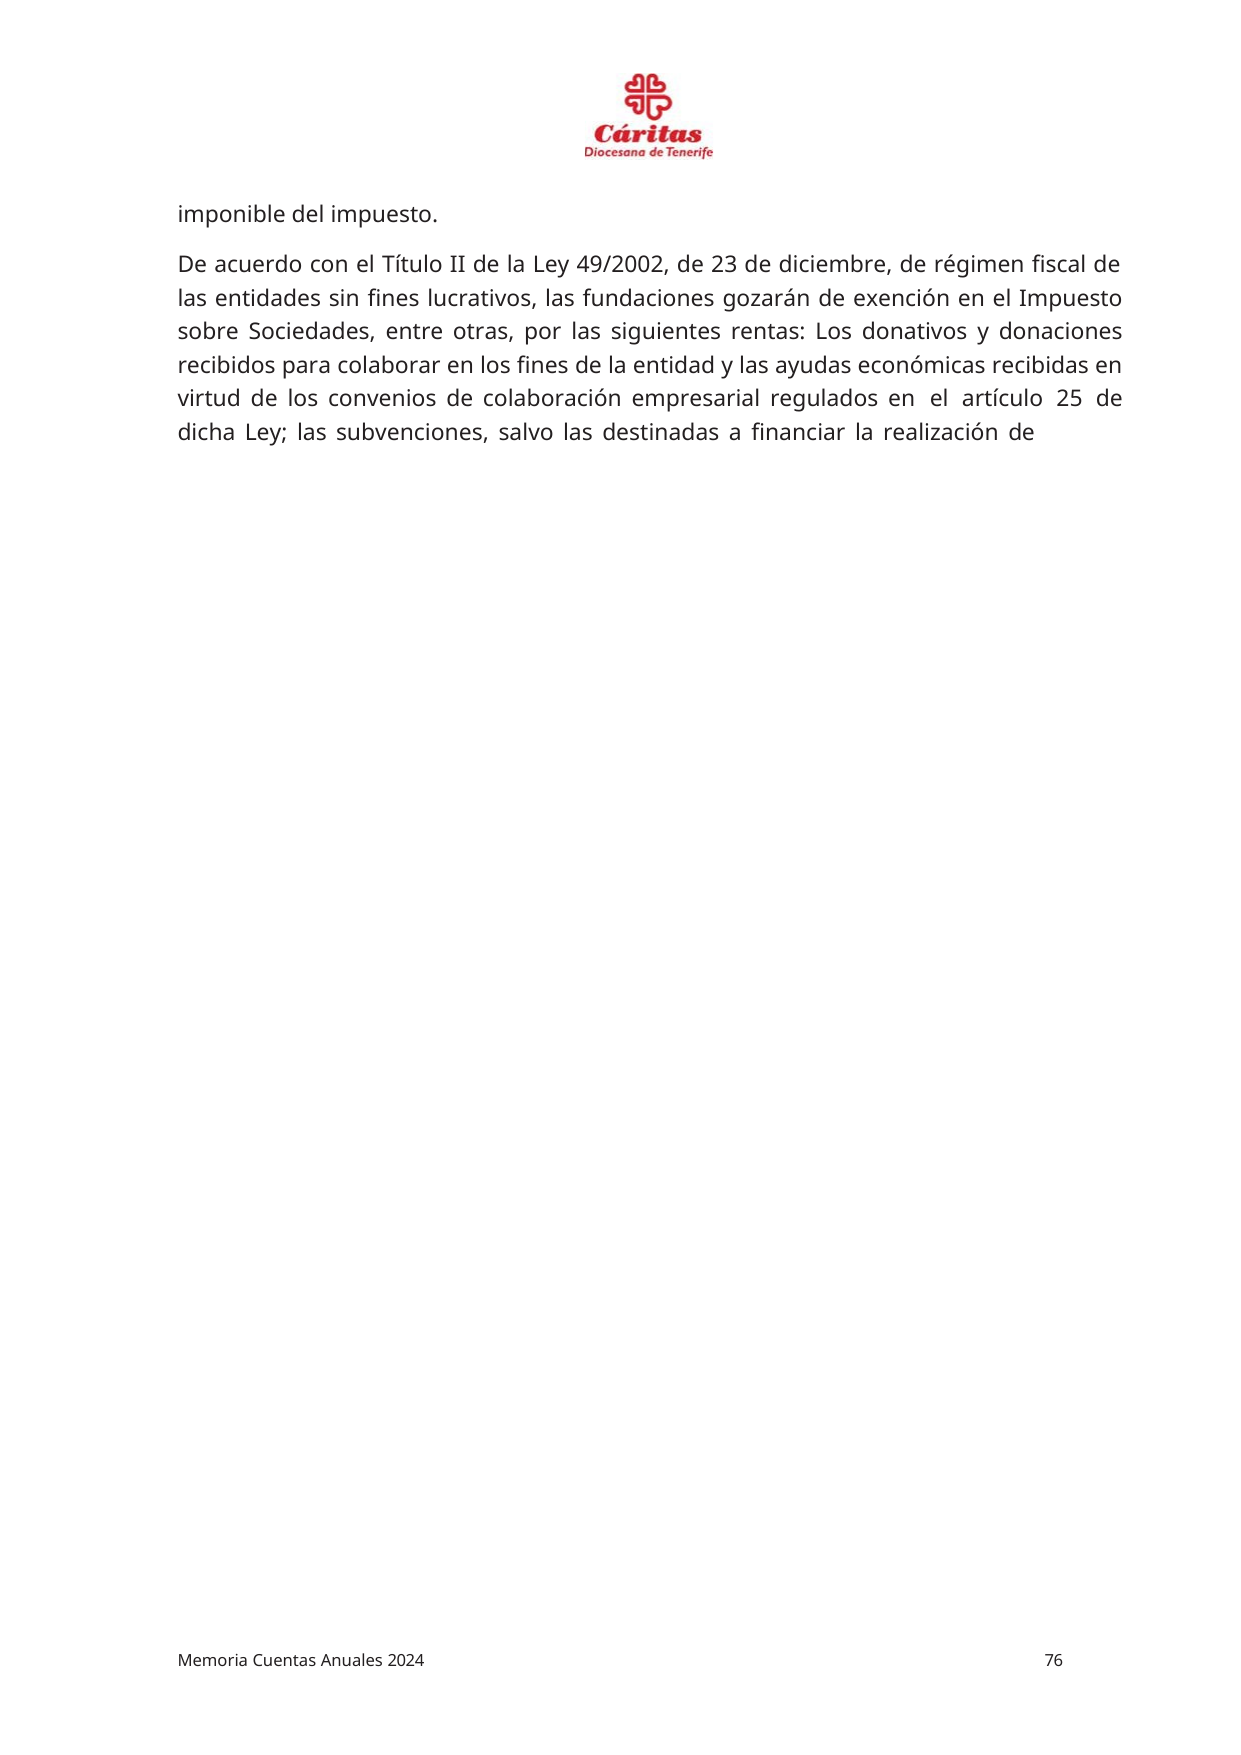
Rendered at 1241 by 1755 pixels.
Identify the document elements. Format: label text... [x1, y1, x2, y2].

text De acuerdo con el Título II de la Ley 49/2002, de 23 de diciembre, de régimen fiscal de las entidades sin fines lucrativos, las fundaciones gozarán de exención en el Impuesto sobre Sociedades, entre otras, por las siguientes rentas: Los donativos y donaciones recibidos para colaborar en los fines de la entidad y las ayudas económicas recibidas en virtud de los convenios de colaboración empresarial regulados en el artículo 25 de dicha Ley; las subvenciones, salvo las destinadas a financiar la realización de [177, 248, 1123, 447]
text imponible del impuesto. [177, 198, 1123, 229]
